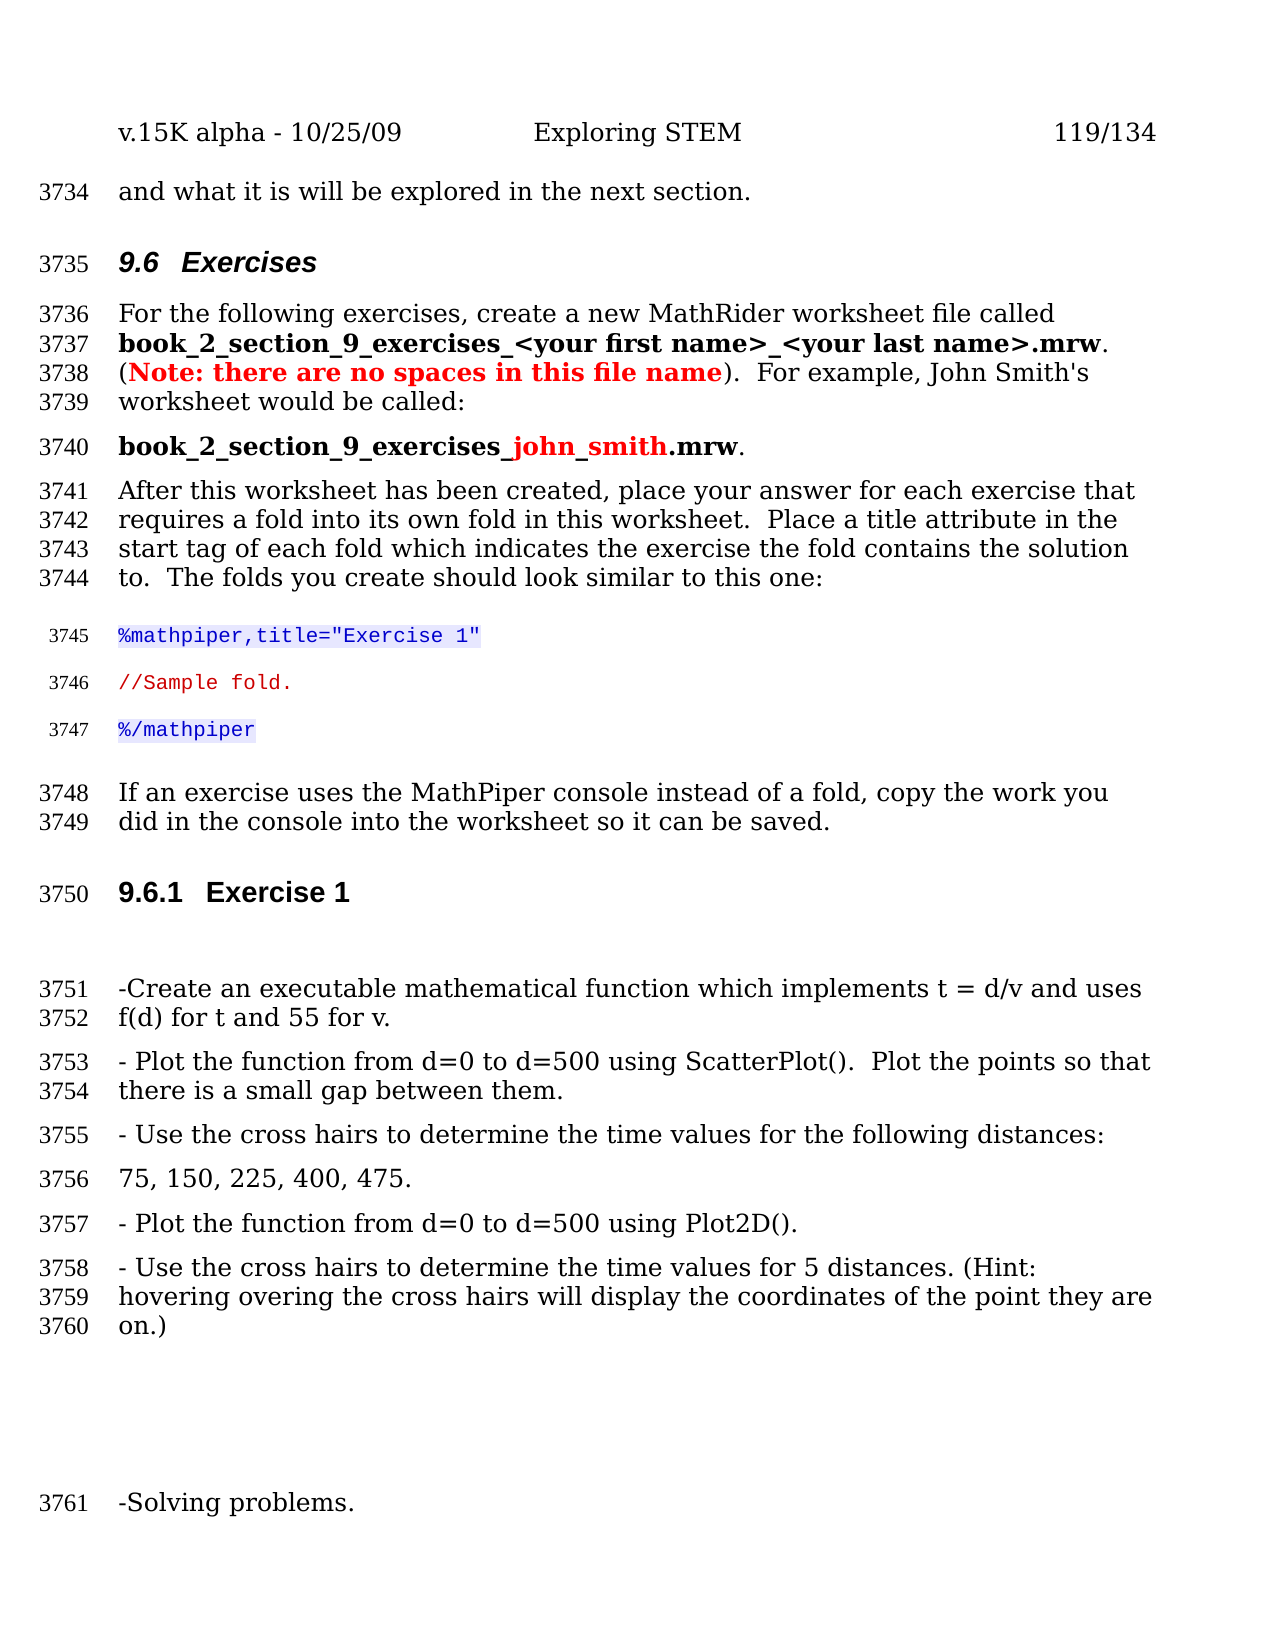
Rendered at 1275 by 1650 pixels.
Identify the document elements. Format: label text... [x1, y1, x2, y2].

text and what it is will be explored in the next section. [118, 177, 1157, 206]
text - Use the cross hairs to determine the time values for the following distances: [118, 1120, 1157, 1149]
text 75, 150, 225, 400, 475. [118, 1164, 1157, 1194]
text book_2_section_9_exercises_john_smith.mrw. [118, 432, 1157, 461]
text %mathpiper,title="Exercise 1" [118, 624, 1157, 648]
text -Solving problems. [118, 1488, 1157, 1517]
text -Create an executable mathematical function which implements t = d/v and uses f(d) for t and 55 for v. [118, 974, 1157, 1032]
text - Plot the function from d=0 to d=500 using ScatterPlot(). Plot the points so that there is a small gap between them. [118, 1047, 1157, 1105]
subtitle Exercise 1 [118, 875, 1157, 909]
text //Sample fold. [118, 672, 1157, 696]
text After this worksheet has been created, place your answer for each exercise that requires a fold into its own fold in this worksheet. Place a title attribute in the start tag of each fold which indicates the exercise the fold contains the solution to. The folds you create should look similar to this one: [118, 476, 1157, 593]
subtitle Exercises [118, 245, 1157, 278]
text If an exercise uses the MathPiper console instead of a fold, copy the work you did in the console into the worksheet so it can be saved. [118, 778, 1157, 836]
text - Plot the function from d=0 to d=500 using Plot2D(). [118, 1209, 1157, 1238]
text %/mathpiper [118, 719, 1157, 743]
text For the following exercises, create a new MathRider worksheet file called book_2_section_9_exercises_<your first name>_<your last name>.mrw. (Note: there are no spaces in this file name). For example, John Smith's worksheet would be called: [118, 299, 1157, 417]
text - Use the cross hairs to determine the time values for 5 distances. (Hint: hovering overing the cross hairs will display the coordinates of the point they are on.) [118, 1253, 1157, 1340]
